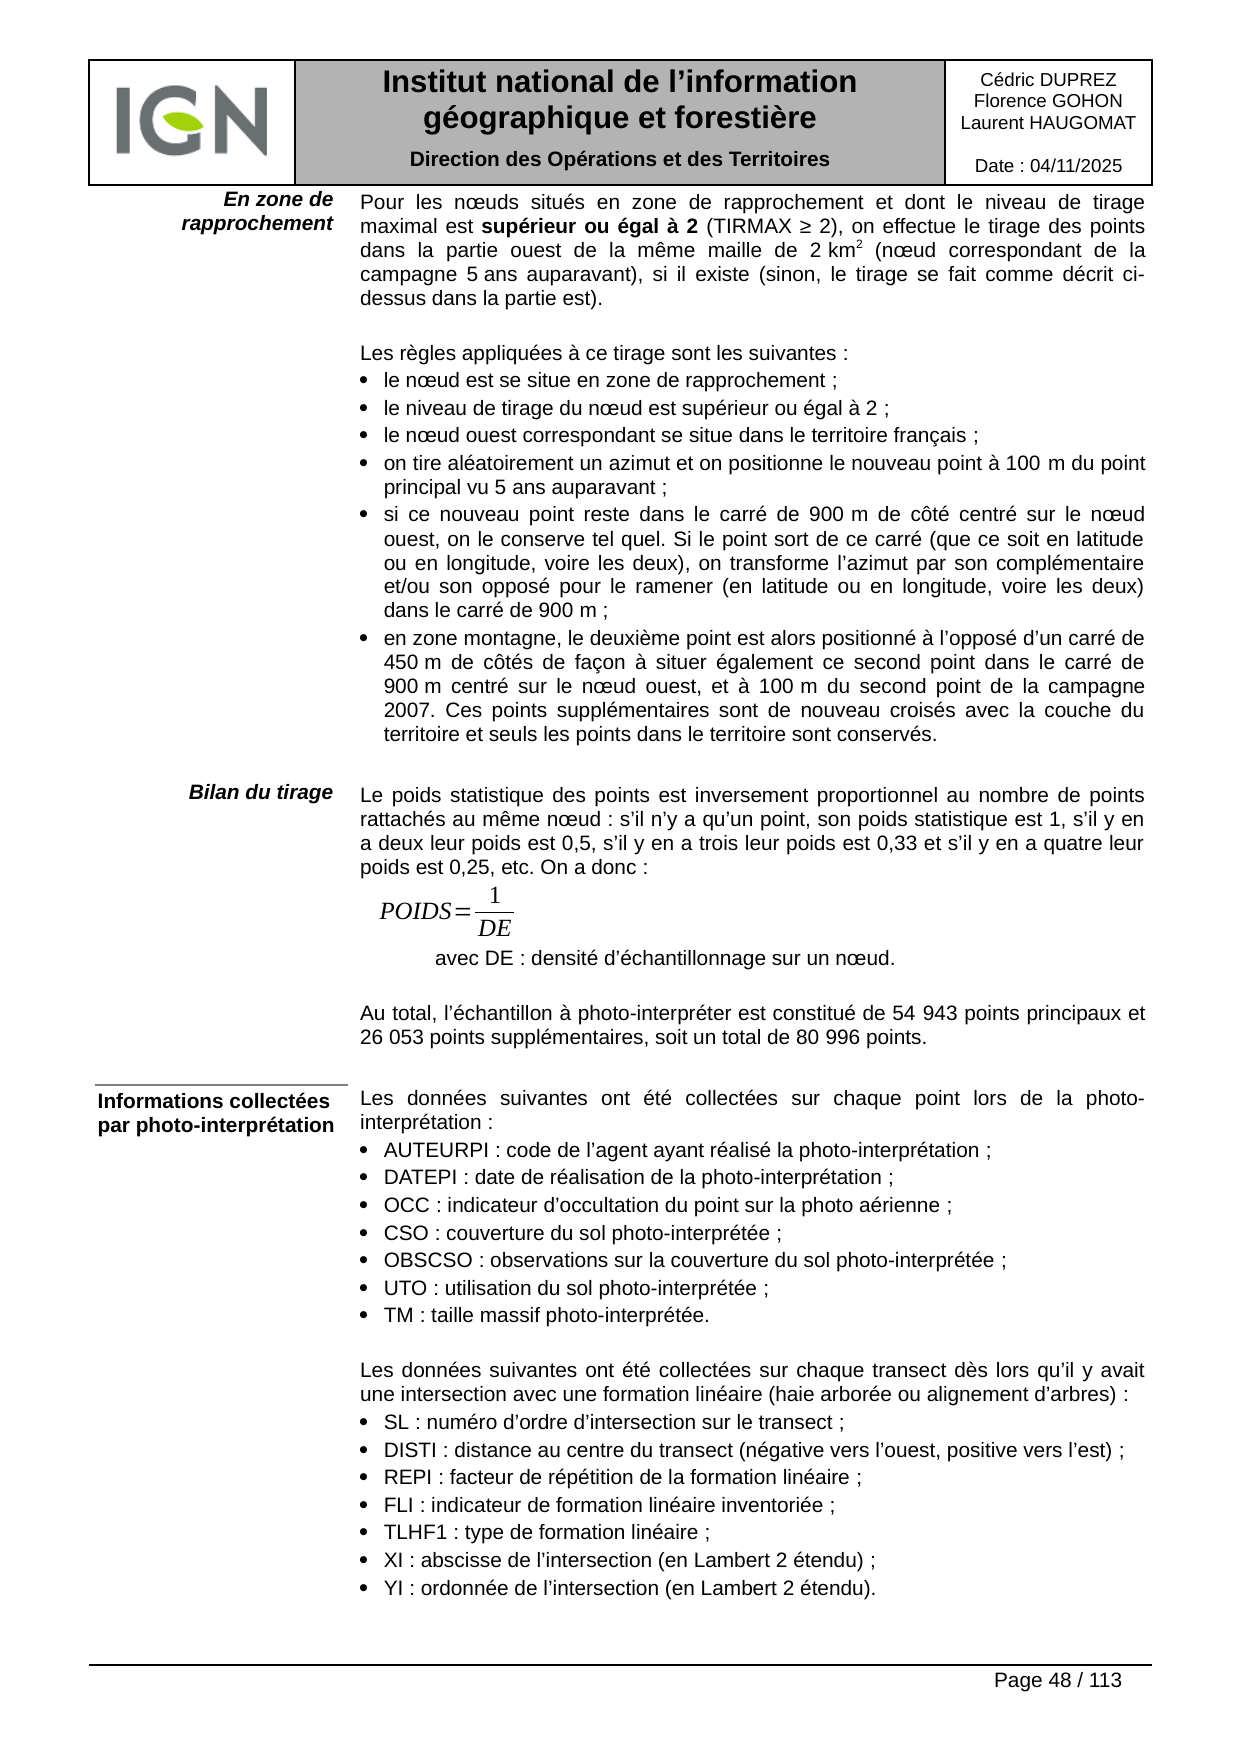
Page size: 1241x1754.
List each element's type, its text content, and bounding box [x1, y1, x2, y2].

table_cell Le poids statistique des points est inversement proportionnel au nombre de points rattachés au même nœud : s’il n’y a qu’un point, son poids statistique est 1, s’il y en a deux leur poids est 0,5, s’il y en a trois leur poids est 0,33 et s’il y en a quatre leur poids est 0,25, etc. On a donc : avec DE : densité d’échantillonnage sur un nœud. Au total, l’échantillon à photo-interpréter est constitué de 54 943 points principaux et 26 053 points supplémentaires, soit un total de 80 996 points. [354, 779, 1152, 1083]
table_cell Pour les nœuds situés en zone de rapprochement et dont le niveau de tirage maximal est supérieur ou égal à 2 (TIRMAX ≥ 2), on effectue le tirage des points dans la partie ouest de la même maille de 2 km2 (nœud correspondant de la campagne 5 ans auparavant), si il existe (sinon, le tirage se fait comme décrit ci-dessus dans la partie est). Les règles appliquées à ce tirage sont les suivantes : le nœud est se situe en zone de rapprochement ; le niveau de tirage du nœud est supérieur ou égal à 2 ; le nœud ouest correspondant se situe dans le territoire français ; on tire aléatoirement un azimut et on positionne le nouveau point à 100 m du point principal vu 5 ans auparavant ; si ce nouveau point reste dans le carré de 900 m de côté centré sur le nœud ouest, on le conserve tel quel. Si le point sort de ce carré (que ce soit en latitude ou en longitude, voire les deux), on transforme l’azimut par son complémentaire et/ou son opposé pour le ramener (en latitude ou en longitude, voire les deux) dans le carré de 900 m ; en zone montagne, le deuxième point est alors positionné à l’opposé d’un carré de 450 m de côtés de façon à situer également ce second point dans le carré de 900 m centré sur le nœud ouest, et à 100 m du second point de la campagne 2007. Ces points supplémentaires sont de nouveau croisés avec la couche du territoire et seuls les points dans le territoire sont conservés. [354, 186, 1152, 779]
table_cell En zone de rapprochement [89, 186, 354, 779]
table_cell Bilan du tirage [89, 779, 354, 1083]
picture [91, 62, 293, 180]
table_cell Les données suivantes ont été collectées sur chaque point lors de la photo-interprétation : AUTEURPI : code de l’agent ayant réalisé la photo-interprétation ; DATEPI : date de réalisation de la photo-interprétation ; OCC : indicateur d’occultation du point sur la photo aérienne ; CSO : couverture du sol photo-interprétée ; OBSCSO : observations sur la couverture du sol photo-interprétée ; UTO : utilisation du sol photo-interprétée ; TM : taille massif photo-interprétée. Les données suivantes ont été collectées sur chaque transect dès lors qu’il y avait une intersection avec une formation linéaire (haie arborée ou alignement d’arbres) : SL : numéro d’ordre d’intersection sur le transect ; DISTI : distance au centre du transect (négative vers l’ouest, positive vers l’est) ; REPI : facteur de répétition de la formation linéaire ; FLI : indicateur de formation linéaire inventoriée ; TLHF1 : type de formation linéaire ; XI : abscisse de l’intersection (en Lambert 2 étendu) ; YI : ordonnée de l’intersection (en Lambert 2 étendu). [354, 1083, 1152, 1633]
table_cell Informations collectées par photo-interprétation [89, 1083, 354, 1633]
